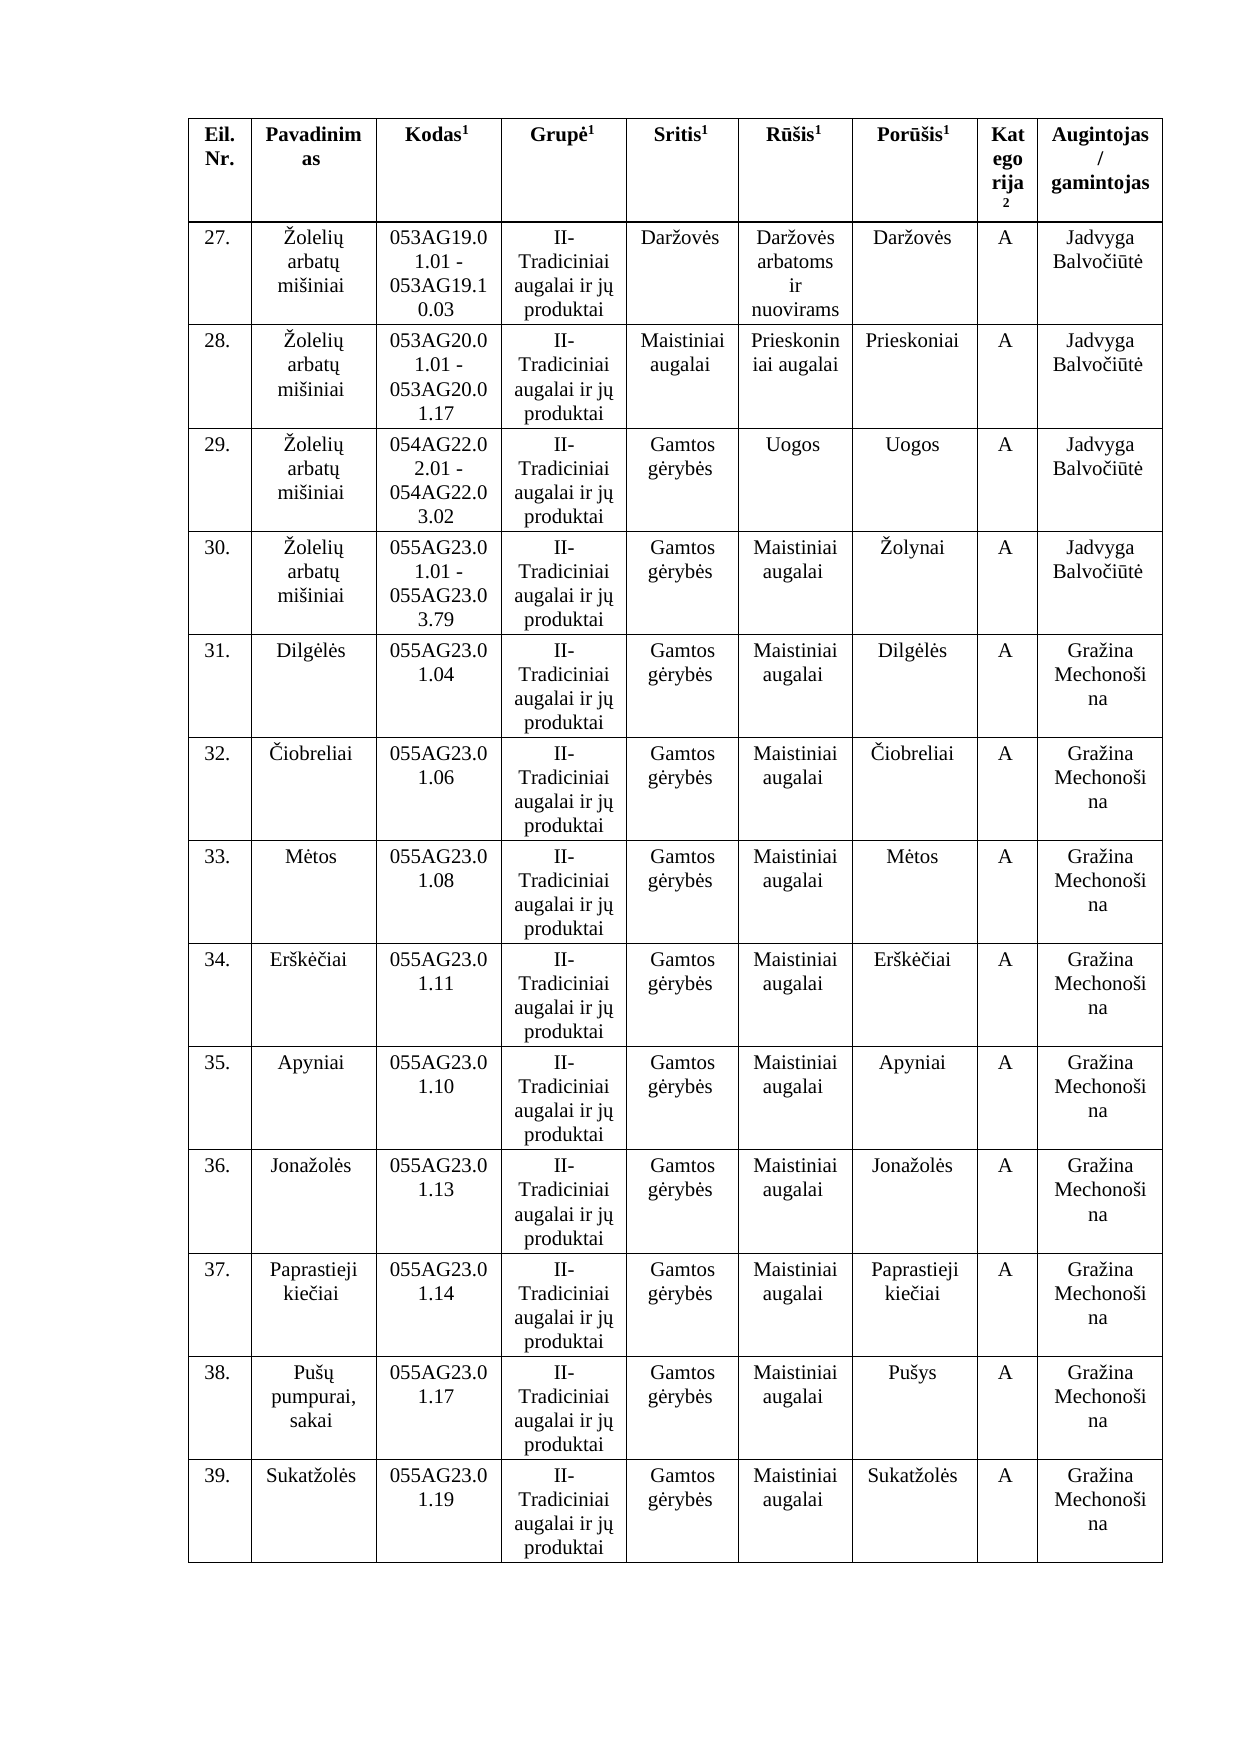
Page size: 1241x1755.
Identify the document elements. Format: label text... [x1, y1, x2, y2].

table_cell 29. [189, 429, 251, 531]
table_cell A [978, 1460, 1037, 1562]
table_cell Gamtos gėrybės [627, 1047, 738, 1149]
table_cell II-Tradiciniai augalai ir jų produktai [502, 1254, 626, 1356]
table_cell Žolynai [853, 532, 977, 634]
table_cell Jadvyga Balvočiūtė [1038, 429, 1162, 531]
table_cell 055AG23.01.14 [377, 1254, 501, 1356]
table_cell Žolelių arbatų mišiniai [252, 325, 376, 427]
table_cell II-Tradiciniai augalai ir jų produktai [502, 841, 626, 943]
table_cell Žolelių arbatų mišiniai [252, 429, 376, 531]
table_cell A [978, 738, 1037, 840]
table_cell 32. [189, 738, 251, 840]
table_cell Prieskoniniai augalai [739, 325, 852, 427]
table_cell 33. [189, 841, 251, 943]
table_cell A [978, 944, 1037, 1046]
table_cell Maistiniai augalai [739, 1357, 852, 1459]
table_cell Paprastieji kiečiai [252, 1254, 376, 1356]
table_cell A [978, 841, 1037, 943]
table_cell Daržovės [627, 223, 738, 324]
table_cell A [978, 1150, 1037, 1252]
table_cell A [978, 325, 1037, 427]
table_cell II-Tradiciniai augalai ir jų produktai [502, 429, 626, 531]
table_header Grupė1 [502, 119, 626, 221]
table_cell 28. [189, 325, 251, 427]
table_cell Gamtos gėrybės [627, 1150, 738, 1252]
table_cell 35. [189, 1047, 251, 1149]
table_cell Erškėčiai [853, 944, 977, 1046]
table_cell A [978, 223, 1037, 324]
table_cell II-Tradiciniai augalai ir jų produktai [502, 1150, 626, 1252]
table_cell Gamtos gėrybės [627, 1254, 738, 1356]
table_cell Jadvyga Balvočiūtė [1038, 223, 1162, 324]
table_cell Pušys [853, 1357, 977, 1459]
table_cell II-Tradiciniai augalai ir jų produktai [502, 223, 626, 324]
table_cell 055AG23.01.13 [377, 1150, 501, 1252]
table_cell Čiobreliai [853, 738, 977, 840]
table_cell A [978, 1254, 1037, 1356]
table_cell Maistiniai augalai [739, 635, 852, 737]
table_cell II-Tradiciniai augalai ir jų produktai [502, 944, 626, 1046]
table_cell Prieskoniai [853, 325, 977, 427]
table_cell Sukatžolės [252, 1460, 376, 1562]
table_cell II-Tradiciniai augalai ir jų produktai [502, 325, 626, 427]
table_cell 38. [189, 1357, 251, 1459]
table_cell Gražina Mechonošina [1038, 635, 1162, 737]
table_header Porūšis1 [853, 119, 977, 221]
table_cell 055AG23.01.11 [377, 944, 501, 1046]
table_cell Maistiniai augalai [739, 532, 852, 634]
table_cell Gamtos gėrybės [627, 532, 738, 634]
table_cell Gamtos gėrybės [627, 1357, 738, 1459]
table_cell 39. [189, 1460, 251, 1562]
table_header Kategorija2 [978, 119, 1037, 221]
table_cell Gražina Mechonošina [1038, 944, 1162, 1046]
table_cell Gražina Mechonošina [1038, 1254, 1162, 1356]
table_cell Gražina Mechonošina [1038, 1150, 1162, 1252]
table_cell Mėtos [252, 841, 376, 943]
table_header Kodas1 [377, 119, 501, 221]
table_cell Maistiniai augalai [739, 738, 852, 840]
table_cell Apyniai [853, 1047, 977, 1149]
table_cell Gamtos gėrybės [627, 738, 738, 840]
table_cell 37. [189, 1254, 251, 1356]
table_cell Gamtos gėrybės [627, 841, 738, 943]
table_cell Gražina Mechonošina [1038, 738, 1162, 840]
table_cell Daržovės [853, 223, 977, 324]
table_cell Gražina Mechonošina [1038, 1357, 1162, 1459]
table_cell Sukatžolės [853, 1460, 977, 1562]
table_cell Dilgėlės [252, 635, 376, 737]
table_cell A [978, 635, 1037, 737]
table_cell Gamtos gėrybės [627, 1460, 738, 1562]
table_cell 053AG20.01.01 - 053AG20.01.17 [377, 325, 501, 427]
table_header Rūšis1 [739, 119, 852, 221]
table_cell Maistiniai augalai [739, 944, 852, 1046]
table_cell Maistiniai augalai [739, 1150, 852, 1252]
table_cell Paprastieji kiečiai [853, 1254, 977, 1356]
table_cell Maistiniai augalai [739, 1047, 852, 1149]
table_cell A [978, 1357, 1037, 1459]
table_cell II-Tradiciniai augalai ir jų produktai [502, 532, 626, 634]
table_cell Jadvyga Balvočiūtė [1038, 532, 1162, 634]
table_header Pavadinimas [252, 119, 376, 221]
table_cell Maistiniai augalai [739, 1460, 852, 1562]
table_cell Maistiniai augalai [739, 841, 852, 943]
table_cell 055AG23.01.04 [377, 635, 501, 737]
table_cell Uogos [739, 429, 852, 531]
table_cell 055AG23.01.06 [377, 738, 501, 840]
table_cell Pušų pumpurai, sakai [252, 1357, 376, 1459]
table_cell Gražina Mechonošina [1038, 1047, 1162, 1149]
table_cell II-Tradiciniai augalai ir jų produktai [502, 1357, 626, 1459]
table_cell Gamtos gėrybės [627, 429, 738, 531]
table_header Eil. Nr. [189, 119, 251, 221]
table_cell 055AG23.01.08 [377, 841, 501, 943]
table_header Augintojas/ gamintojas [1038, 119, 1162, 221]
table_cell Apyniai [252, 1047, 376, 1149]
table_cell 055AG23.01.19 [377, 1460, 501, 1562]
table_cell Jadvyga Balvočiūtė [1038, 325, 1162, 427]
table_cell 054AG22.02.01 - 054AG22.03.02 [377, 429, 501, 531]
table_cell II-Tradiciniai augalai ir jų produktai [502, 1460, 626, 1562]
table_cell 053AG19.01.01 - 053AG19.10.03 [377, 223, 501, 324]
table_cell 27. [189, 223, 251, 324]
table_cell A [978, 429, 1037, 531]
table_cell Daržovės arbatoms ir nuovirams [739, 223, 852, 324]
table_cell Dilgėlės [853, 635, 977, 737]
table_cell Jonažolės [853, 1150, 977, 1252]
table_cell 055AG23.01.17 [377, 1357, 501, 1459]
table_cell Jonažolės [252, 1150, 376, 1252]
table_cell 055AG23.01.10 [377, 1047, 501, 1149]
table_cell Maistiniai augalai [627, 325, 738, 427]
table_cell II-Tradiciniai augalai ir jų produktai [502, 635, 626, 737]
table_cell Uogos [853, 429, 977, 531]
table_header Sritis1 [627, 119, 738, 221]
table_cell 34. [189, 944, 251, 1046]
table_cell Žolelių arbatų mišiniai [252, 223, 376, 324]
table_cell A [978, 1047, 1037, 1149]
table_cell Maistiniai augalai [739, 1254, 852, 1356]
table_cell Žolelių arbatų mišiniai [252, 532, 376, 634]
table_cell II-Tradiciniai augalai ir jų produktai [502, 1047, 626, 1149]
table_cell II-Tradiciniai augalai ir jų produktai [502, 738, 626, 840]
table_cell 36. [189, 1150, 251, 1252]
table_cell Erškėčiai [252, 944, 376, 1046]
table_cell Čiobreliai [252, 738, 376, 840]
table_cell Mėtos [853, 841, 977, 943]
table_cell Gamtos gėrybės [627, 944, 738, 1046]
table_cell Gamtos gėrybės [627, 635, 738, 737]
table_cell Gražina Mechonošina [1038, 1460, 1162, 1562]
table_cell Gražina Mechonošina [1038, 841, 1162, 943]
table_cell A [978, 532, 1037, 634]
table_cell 055AG23.01.01 - 055AG23.03.79 [377, 532, 501, 634]
table_cell 30. [189, 532, 251, 634]
table_cell 31. [189, 635, 251, 737]
